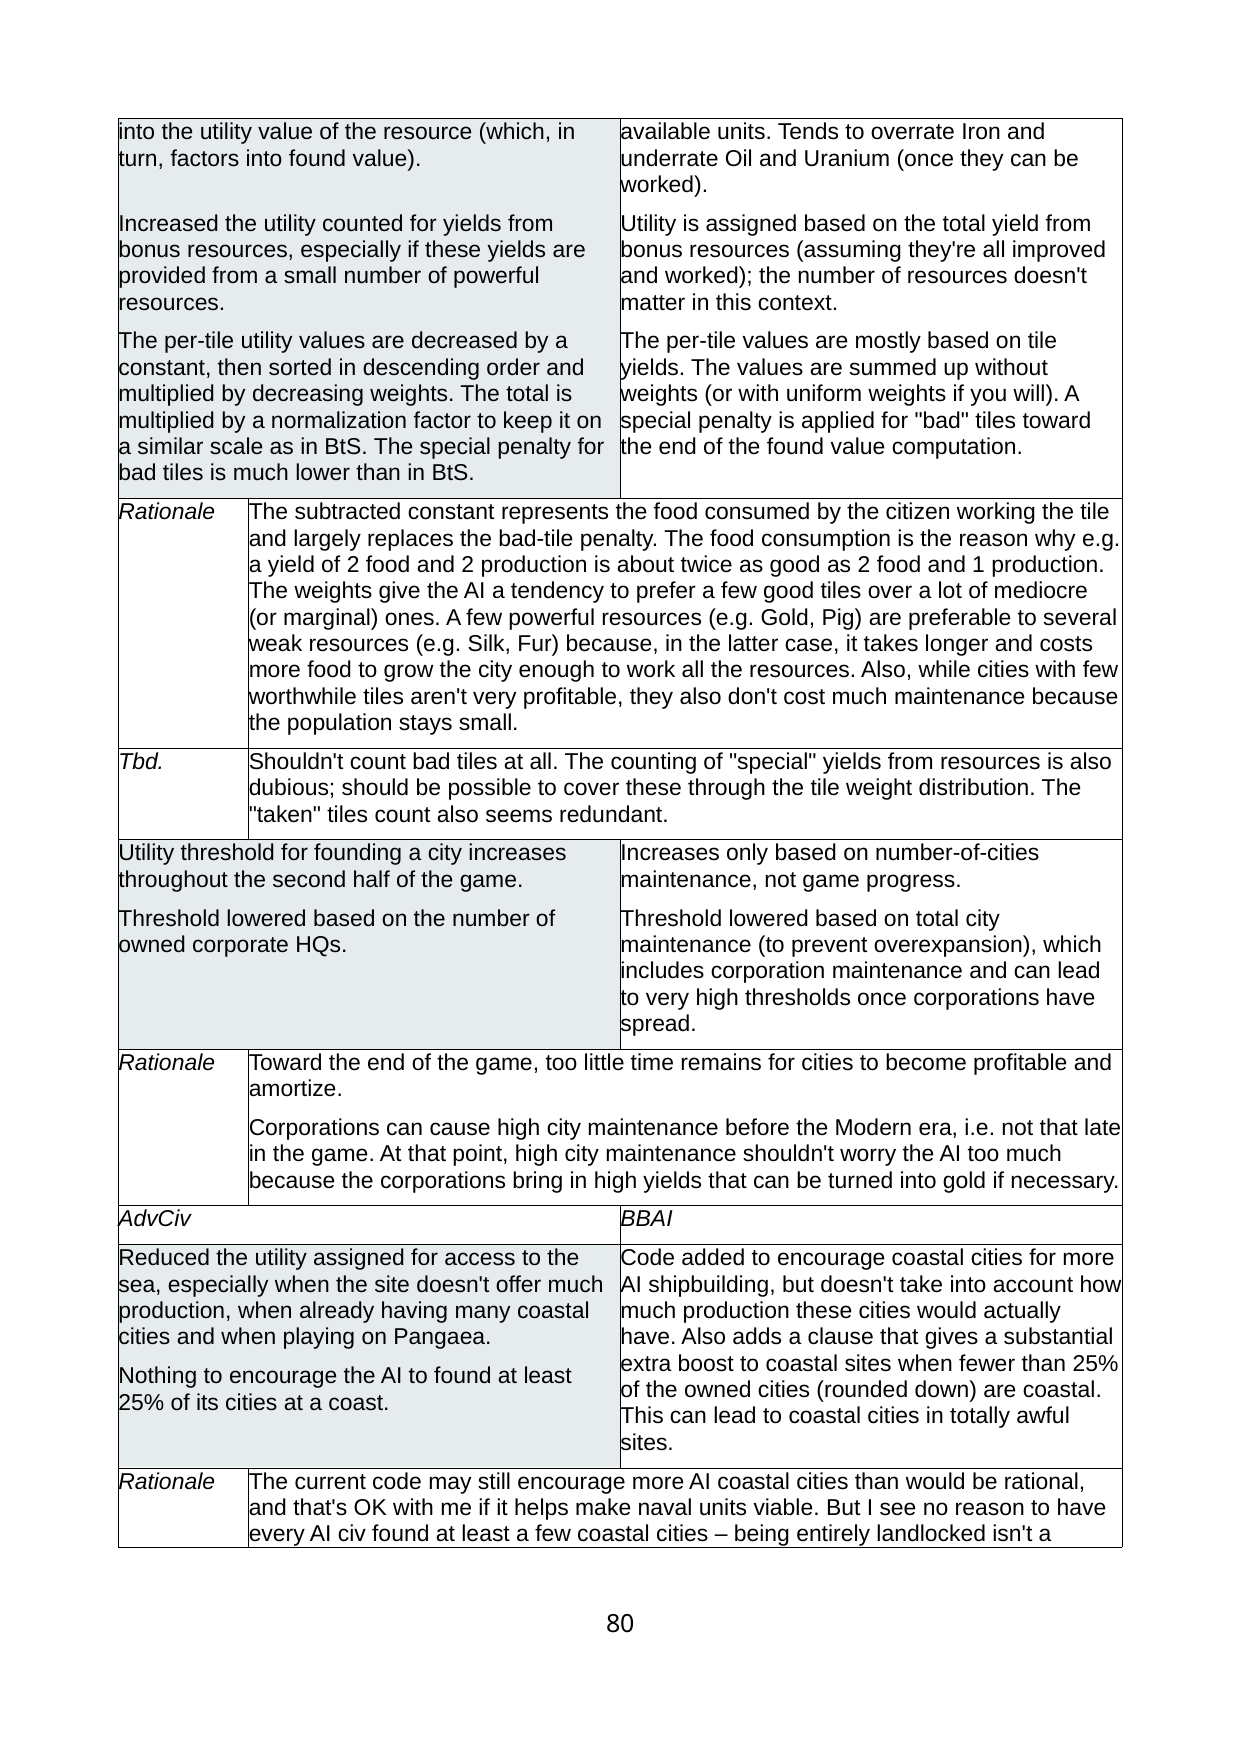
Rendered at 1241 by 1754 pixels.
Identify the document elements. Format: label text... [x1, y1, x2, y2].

table_cell Rationale [119, 1469, 248, 1547]
table_cell available units. Tends to overrate Iron and underrate Oil and Uranium (once they can be worked). Utility is assigned based on the total yield from bonus resources (assuming they're all improved and worked); the number of resources doesn't matter in this context. The per-tile values are mostly based on tile yields. The values are summed up without weights (or with uniform weights if you will). A special penalty is applied for "bad" tiles toward the end of the found value computation. [621, 119, 1122, 498]
table_cell The current code may still encourage more AI coastal cities than would be rational, and that's OK with me if it helps make naval units viable. But I see no reason to have every AI civ found at least a few coastal cities – being entirely landlocked isn't a [249, 1469, 1122, 1547]
table_cell Increases only based on number-of-cities maintenance, not game progress. Threshold lowered based on total city maintenance (to prevent overexpansion), which includes corporation maintenance and can lead to very high thresholds once corporations have spread. [621, 840, 1122, 1049]
table_cell The subtracted constant represents the food consumed by the citizen working the tile and largely replaces the bad-tile penalty. The food consumption is the reason why e.g. a yield of 2 food and 2 production is about twice as good as 2 food and 1 production. The weights give the AI a tendency to prefer a few good tiles over a lot of mediocre (or marginal) ones. A few powerful resources (e.g. Gold, Pig) are preferable to several weak resources (e.g. Silk, Fur) because, in the latter case, it takes longer and costs more food to grow the city enough to work all the resources. Also, while cities with few worthwhile tiles aren't very profitable, they also don't cost much maintenance because the population stays small. [249, 499, 1122, 748]
table_cell Shouldn't count bad tiles at all. The counting of "special" yields from resources is also dubious; should be possible to cover these through the tile weight distribution. The "taken" tiles count also seems redundant. [249, 749, 1122, 839]
table_cell Utility threshold for founding a city increases throughout the second half of the game. Threshold lowered based on the number of owned corporate HQs. [119, 840, 620, 1049]
table_cell Rationale [119, 499, 248, 748]
table_cell AdvCiv [119, 1206, 620, 1244]
table_cell Code added to encourage coastal cities for more AI shipbuilding, but doesn't take into account how much production these cities would actually have. Also adds a clause that gives a substantial extra boost to coastal sites when fewer than 25% of the owned cities (rounded down) are coastal. This can lead to coastal cities in totally awful sites. [621, 1245, 1122, 1467]
table_cell Toward the end of the game, too little time remains for cities to become profitable and amortize. Corporations can cause high city maintenance before the Modern era, i.e. not that late in the game. At that point, high city maintenance shouldn't worry the AI too much because the corporations bring in high yields that can be turned into gold if necessary. [249, 1050, 1122, 1205]
table_cell Rationale [119, 1050, 248, 1205]
table_cell into the utility value of the resource (which, in turn, factors into found value). Increased the utility counted for yields from bonus resources, especially if these yields are provided from a small number of powerful resources. The per-tile utility values are decreased by a constant, then sorted in descending order and multiplied by decreasing weights. The total is multiplied by a normalization factor to keep it on a similar scale as in BtS. The special penalty for bad tiles is much lower than in BtS. [119, 119, 620, 498]
table_cell BBAI [621, 1206, 1122, 1244]
table_cell Reduced the utility assigned for access to the sea, especially when the site doesn't offer much production, when already having many coastal cities and when playing on Pangaea. Nothing to encourage the AI to found at least 25% of its cities at a coast. [119, 1245, 620, 1467]
table_cell Tbd. [119, 749, 248, 839]
